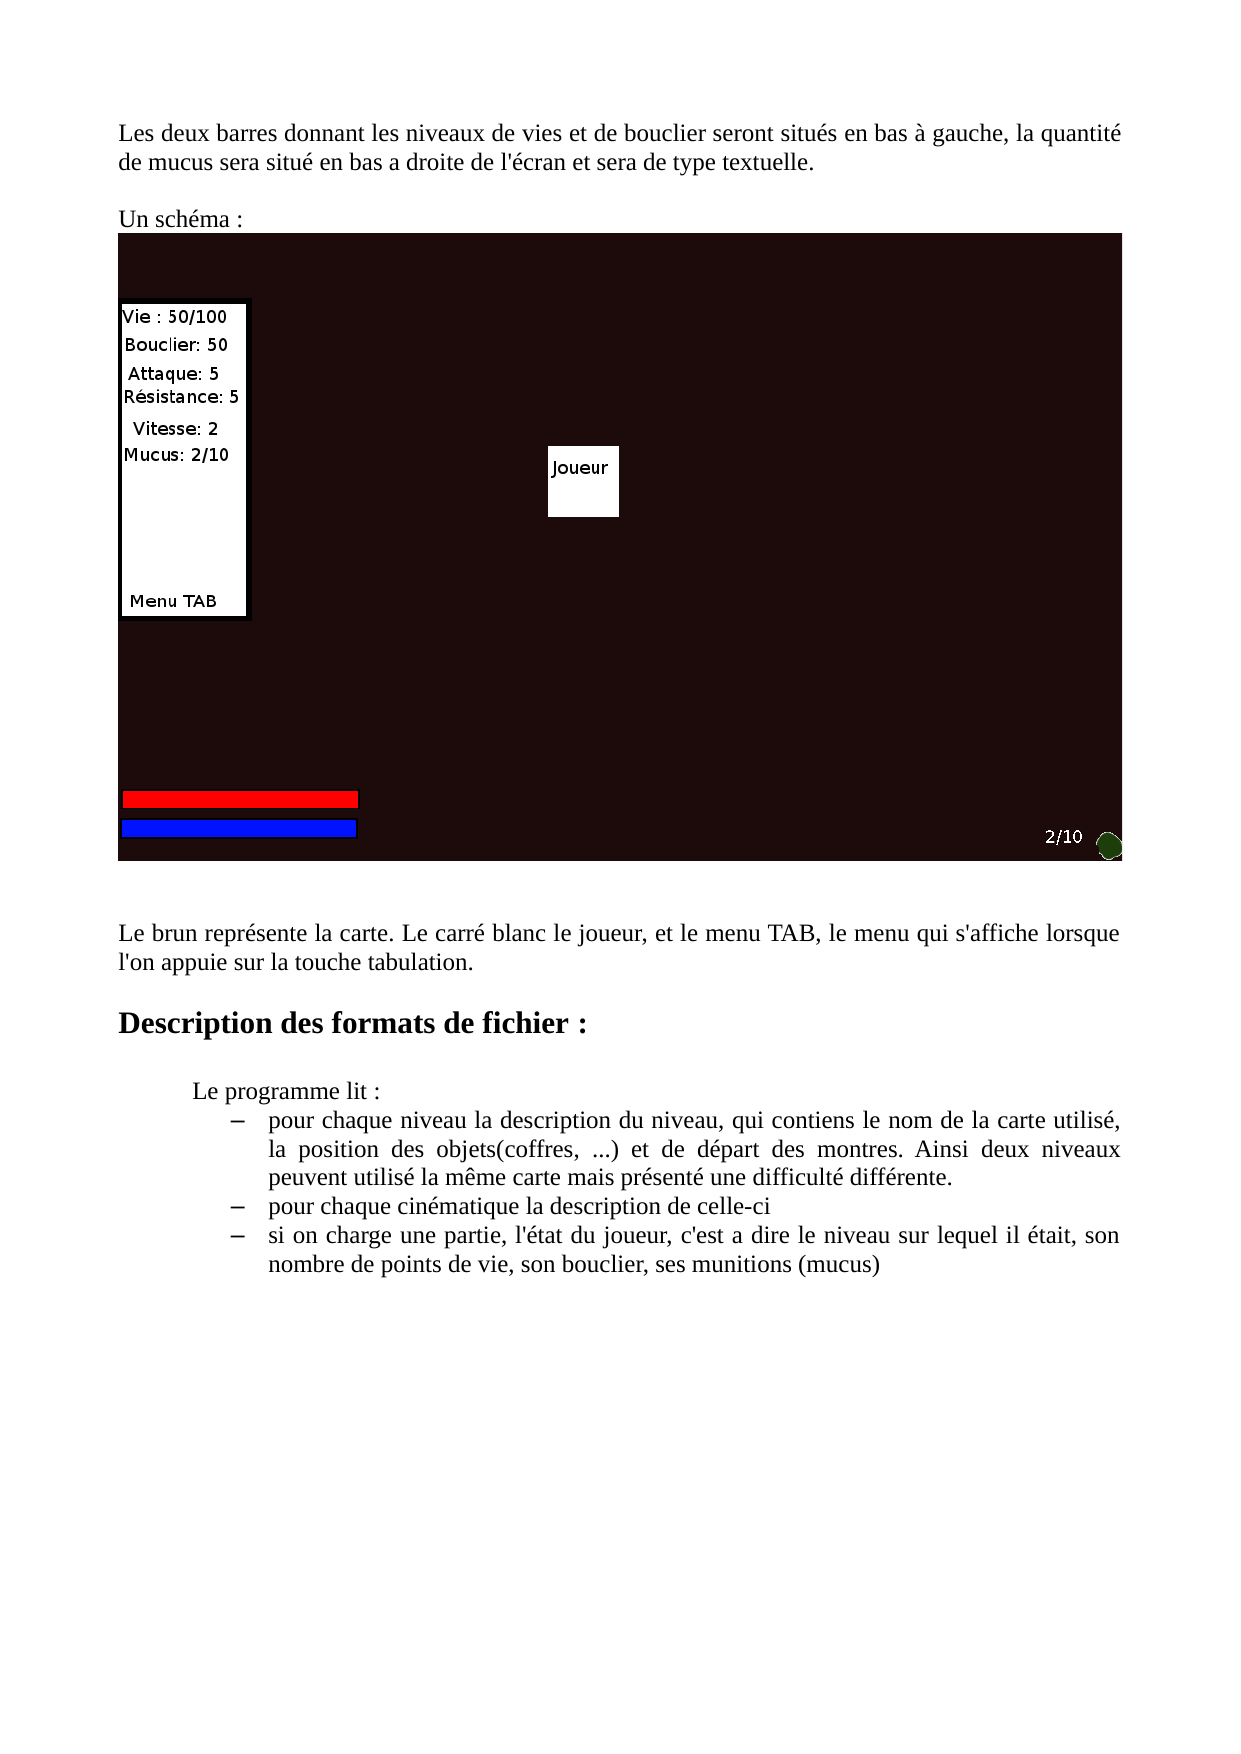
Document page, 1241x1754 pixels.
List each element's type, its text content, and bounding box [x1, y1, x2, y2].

picture [118, 233, 1123, 861]
list pour chaque cinématique la description de celle-ci [231, 1191, 1122, 1220]
text Les deux barres donnant les niveaux de vies et de bouclier seront situés en bas à gauche, la quantité de mucus sera situé en bas a droite de l'écran et sera de type textuelle. [118, 118, 1122, 176]
list si on charge une partie, l'état du joueur, c'est a dire le niveau sur lequel il était, son nombre de points de vie, son bouclier, ses munitions (mucus) [231, 1220, 1122, 1277]
text Le brun représente la carte. Le carré blanc le joueur, et le menu TAB, le menu qui s'affiche lorsque l'on appuie sur la touche tabulation. [118, 918, 1122, 976]
text Un schéma : [118, 204, 1122, 233]
text Description des formats de fichier : [118, 1004, 1122, 1040]
list pour chaque niveau la description du niveau, qui contiens le nom de la carte utilisé, la position des objets(coffres, ...) et de départ des montres. Ainsi deux niveaux peuvent utilisé la même carte mais présenté une difficulté différente. [231, 1105, 1122, 1191]
text Le programme lit : [118, 1076, 1122, 1105]
